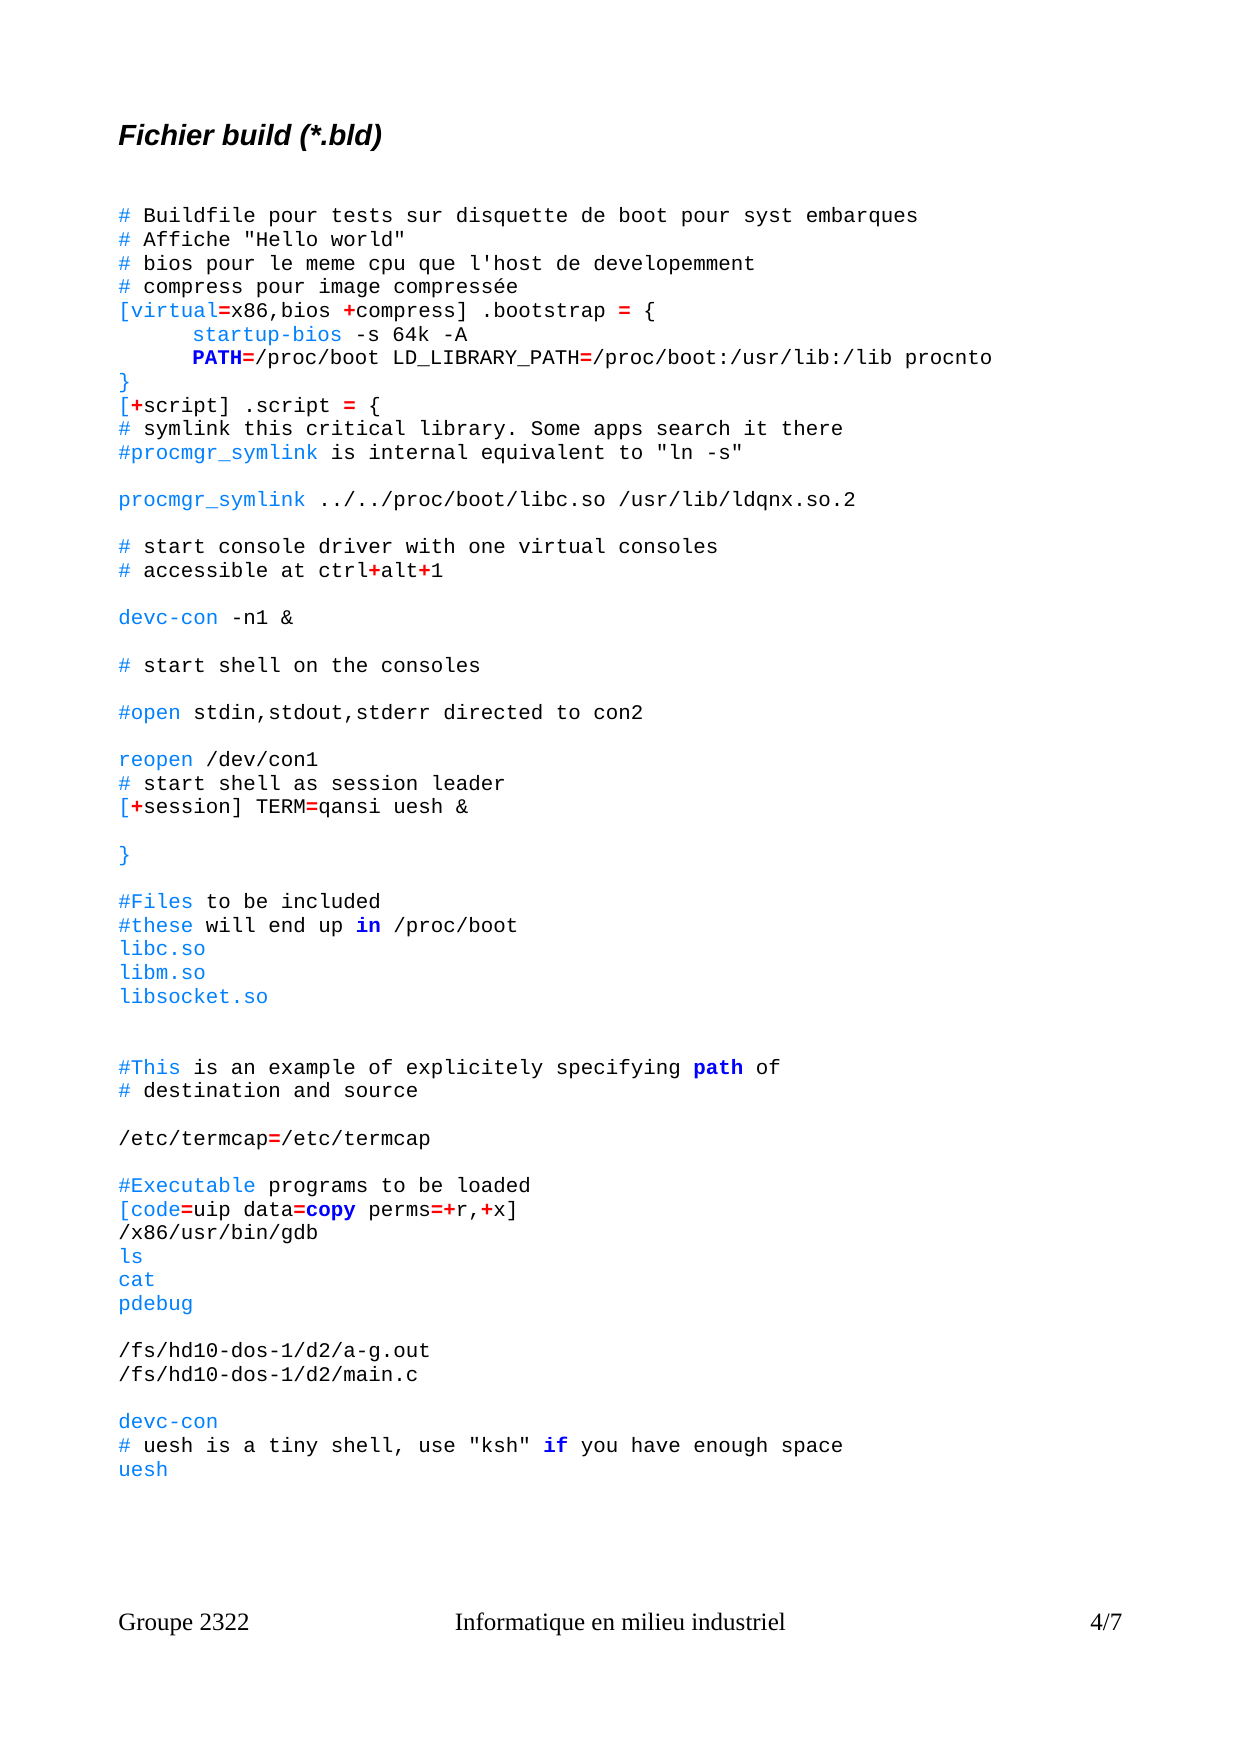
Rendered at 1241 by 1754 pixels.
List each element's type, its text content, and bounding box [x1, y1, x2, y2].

text pdebug [118, 1293, 1122, 1317]
text libc.so [118, 938, 1122, 962]
text # start shell on the consoles [118, 655, 1122, 678]
text /x86/usr/bin/gdb [118, 1222, 1122, 1246]
text # start shell as session leader [118, 773, 1122, 797]
text ls [118, 1246, 1122, 1269]
text # uesh is a tiny shell, use "ksh" if you have enough space [118, 1435, 1122, 1459]
text #open stdin,stdout,stderr directed to con2 [118, 702, 1122, 726]
text [+script] .script = { [118, 394, 1122, 418]
text } [118, 371, 1122, 394]
text devc-con -n1 & [118, 607, 1122, 631]
text # symlink this critical library. Some apps search it there [118, 418, 1122, 442]
text #Files to be included [118, 891, 1122, 915]
text PATH=/proc/boot LD_LIBRARY_PATH=/proc/boot:/usr/lib:/lib procnto [118, 347, 1122, 371]
text procmgr_symlink ../../proc/boot/libc.so /usr/lib/ldqnx.so.2 [118, 489, 1122, 513]
text libm.so [118, 962, 1122, 986]
text # start console driver with one virtual consoles [118, 536, 1122, 560]
text /fs/hd10-dos-1/d2/a-g.out [118, 1340, 1122, 1364]
text [virtual=x86,bios +compress] .bootstrap = { [118, 300, 1122, 324]
text #Executable programs to be loaded [118, 1175, 1122, 1198]
text # Buildfile pour tests sur disquette de boot pour syst embarques [118, 205, 1122, 229]
text startup-bios -s 64k -A [118, 324, 1122, 347]
text [code=uip data=copy perms=+r,+x] [118, 1198, 1122, 1222]
text libsocket.so [118, 986, 1122, 1009]
text #procmgr_symlink is internal equivalent to "ln -s" [118, 442, 1122, 466]
text # Affiche "Hello world" [118, 229, 1122, 253]
text #these will end up in /proc/boot [118, 915, 1122, 938]
text /fs/hd10-dos-1/d2/main.c [118, 1364, 1122, 1388]
text [+session] TERM=qansi uesh & [118, 797, 1122, 820]
text cat [118, 1269, 1122, 1293]
text # compress pour image compressée [118, 276, 1122, 300]
text /etc/termcap=/etc/termcap [118, 1128, 1122, 1151]
text #This is an example of explicitely specifying path of [118, 1057, 1122, 1080]
text # accessible at ctrl+alt+1 [118, 560, 1122, 584]
text # destination and source [118, 1080, 1122, 1104]
text reopen /dev/con1 [118, 749, 1122, 773]
subtitle Fichier build (*.bld) [118, 118, 1122, 152]
text uesh [118, 1459, 1122, 1482]
text } [118, 844, 1122, 867]
text # bios pour le meme cpu que l'host de developemment [118, 253, 1122, 276]
text devc-con [118, 1411, 1122, 1435]
